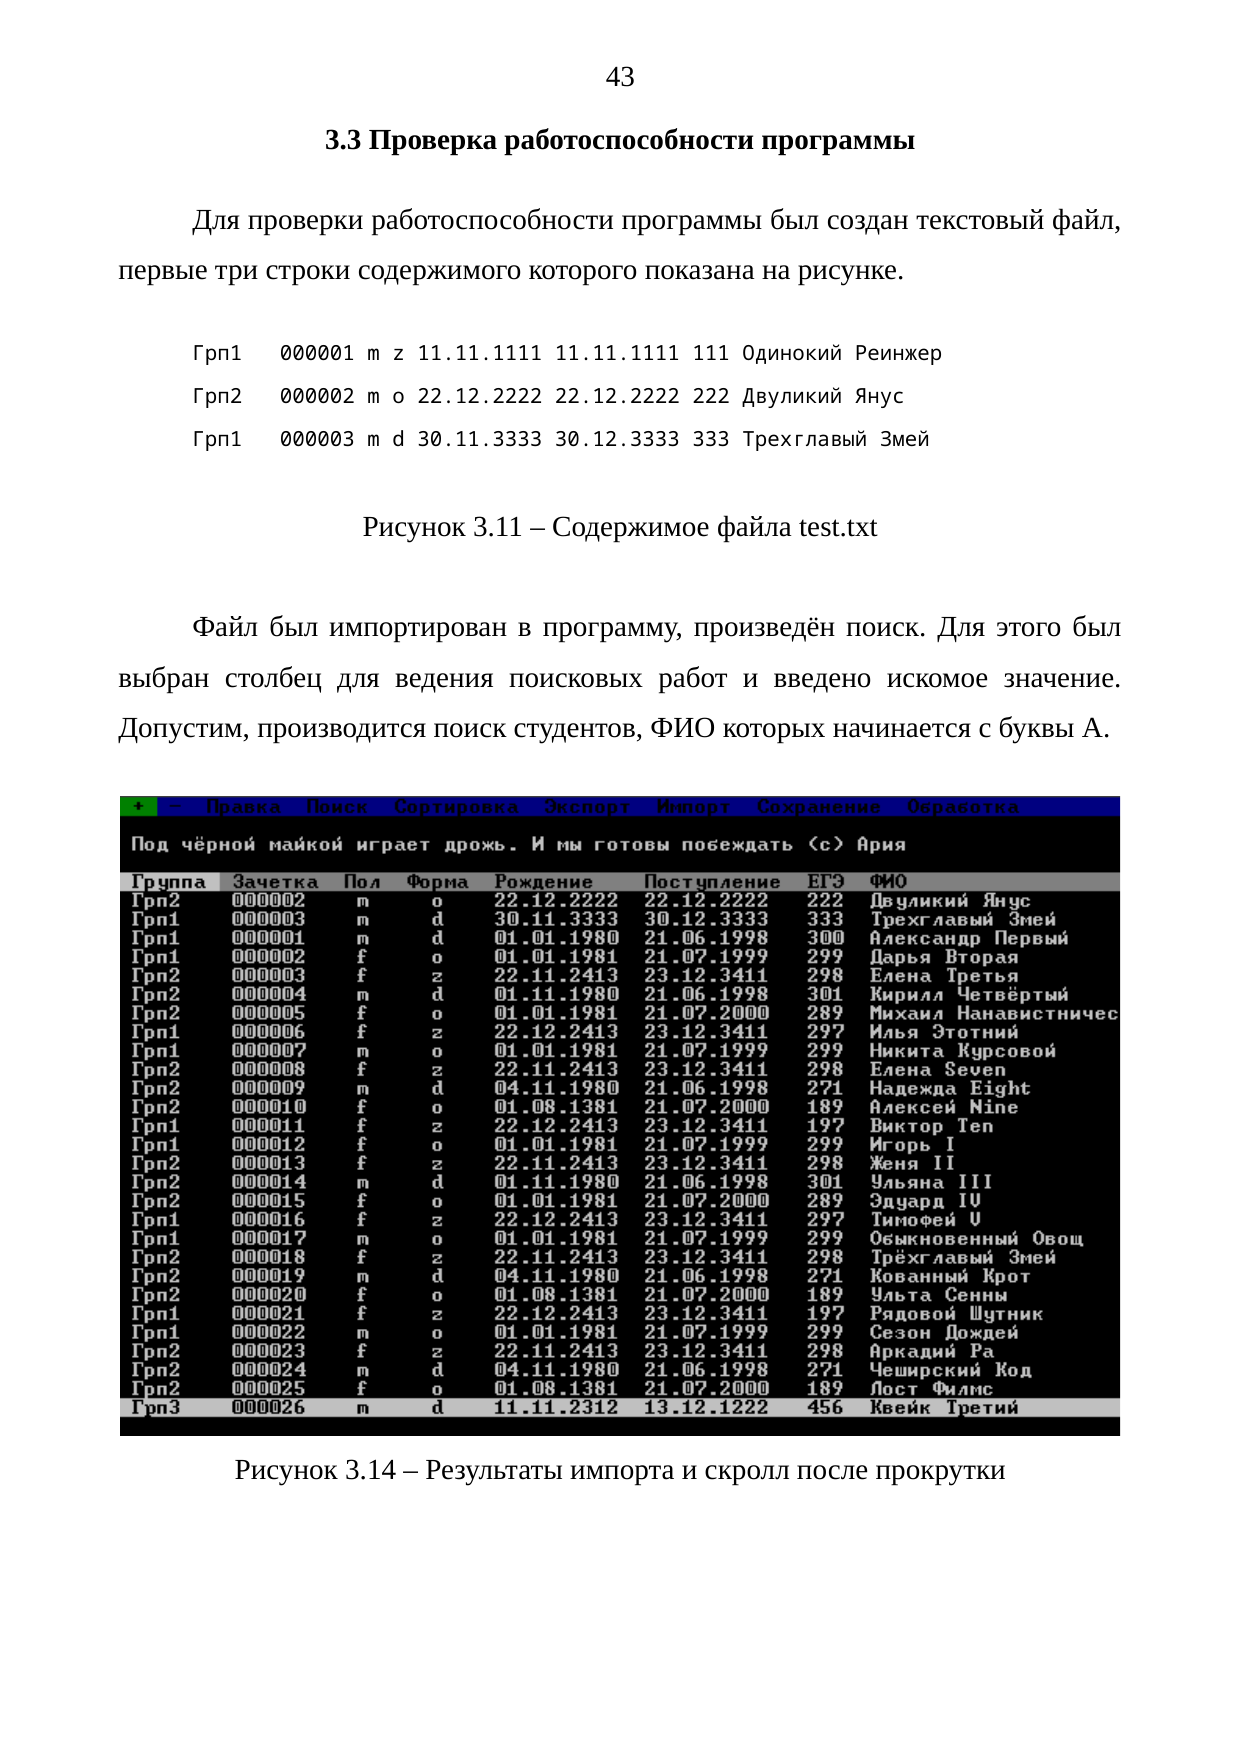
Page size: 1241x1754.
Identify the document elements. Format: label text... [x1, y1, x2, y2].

picture [120, 796, 1121, 1436]
text Грп1 000003 m d 30.11.3333 30.12.3333 333 Тpехглавый Змей [118, 424, 1122, 452]
text Рисунок 3.11 – Содержимое файла test.txt [118, 509, 1122, 542]
text Рисунок 3.14 – Результаты импорта и скролл после прокрутки [118, 1122, 1122, 1486]
text Грп1 000001 m z 11.11.1111 11.11.1111 111 Одинокий Реинжеp [118, 338, 1122, 367]
text 3.3 Проверка работоспособности программы [118, 122, 1122, 156]
text Файл был импортирован в программу, произведён поиск. Для этого был выбран столбец для ведения поисковых работ и введено искомое значение. Допустим, производится поиск студентов, ФИО которых начинается с буквы А. [118, 609, 1122, 744]
text Грп2 000002 m o 22.12.2222 22.12.2222 222 Двуликий Янус [118, 381, 1122, 409]
text Для проверки работоспособности программы был создан текстовый файл, первые три строки содержимого которого показана на рисунке. [118, 202, 1122, 286]
